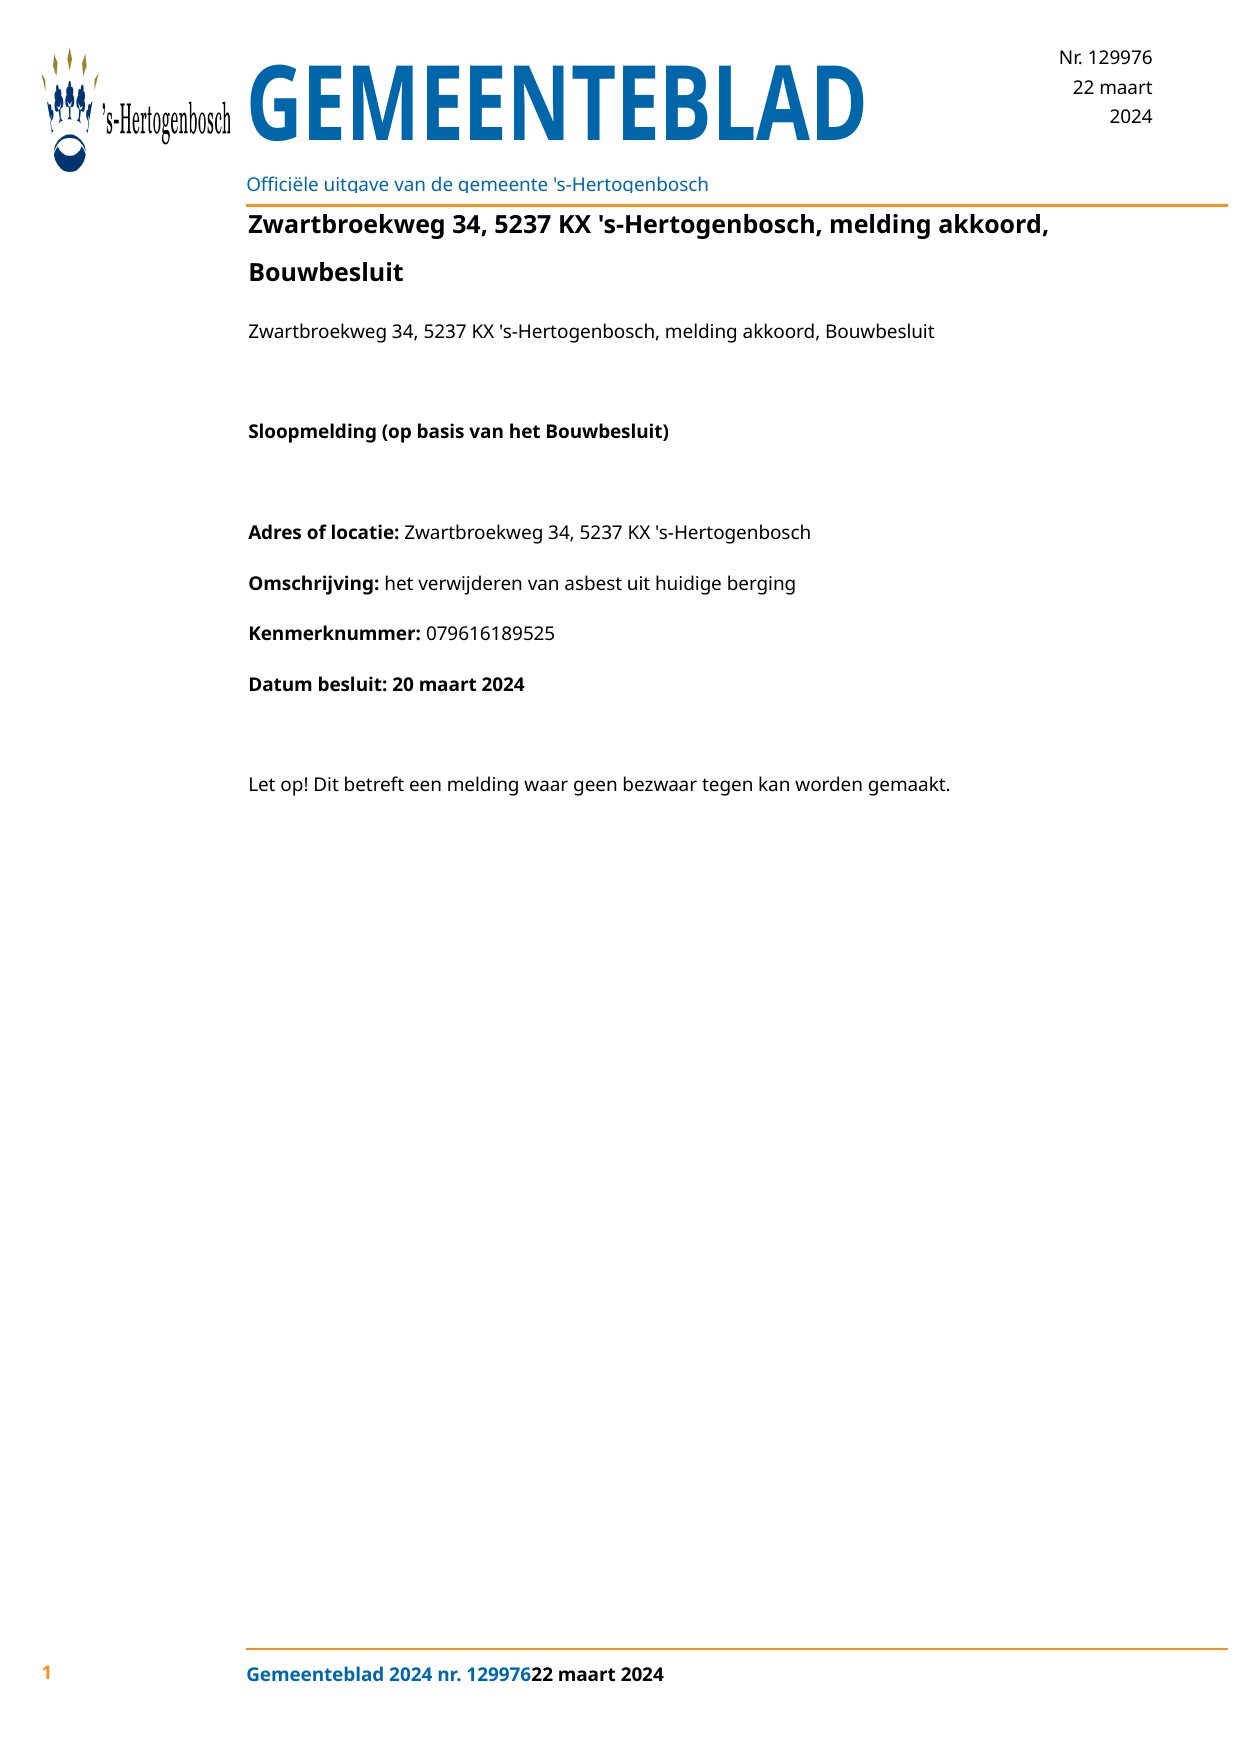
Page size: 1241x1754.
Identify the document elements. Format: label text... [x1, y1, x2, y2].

text Let op! Dit betreft een melding waar geen bezwaar tegen kan worden gemaakt. [248, 772, 1152, 797]
text Sloopmelding (op basis van het Bouwbesluit) [248, 419, 1152, 444]
text Adres of locatie: Zwartbroekweg 34, 5237 KX 's-Hertogenbosch [248, 519, 1152, 545]
picture [41, 47, 231, 172]
text Zwartbroekweg 34, 5237 KX 's-Hertogenbosch, melding akkoord, Bouwbesluit [248, 207, 1152, 288]
text Zwartbroekweg 34, 5237 KX 's-Hertogenbosch, melding akkoord, Bouwbesluit [248, 318, 1152, 344]
text Datum besluit: 20 maart 2024 [248, 671, 1152, 697]
text Kenmerknummer: 079616189525 [248, 620, 1152, 646]
text Omschrijving: het verwijderen van asbest uit huidige berging [248, 570, 1152, 596]
